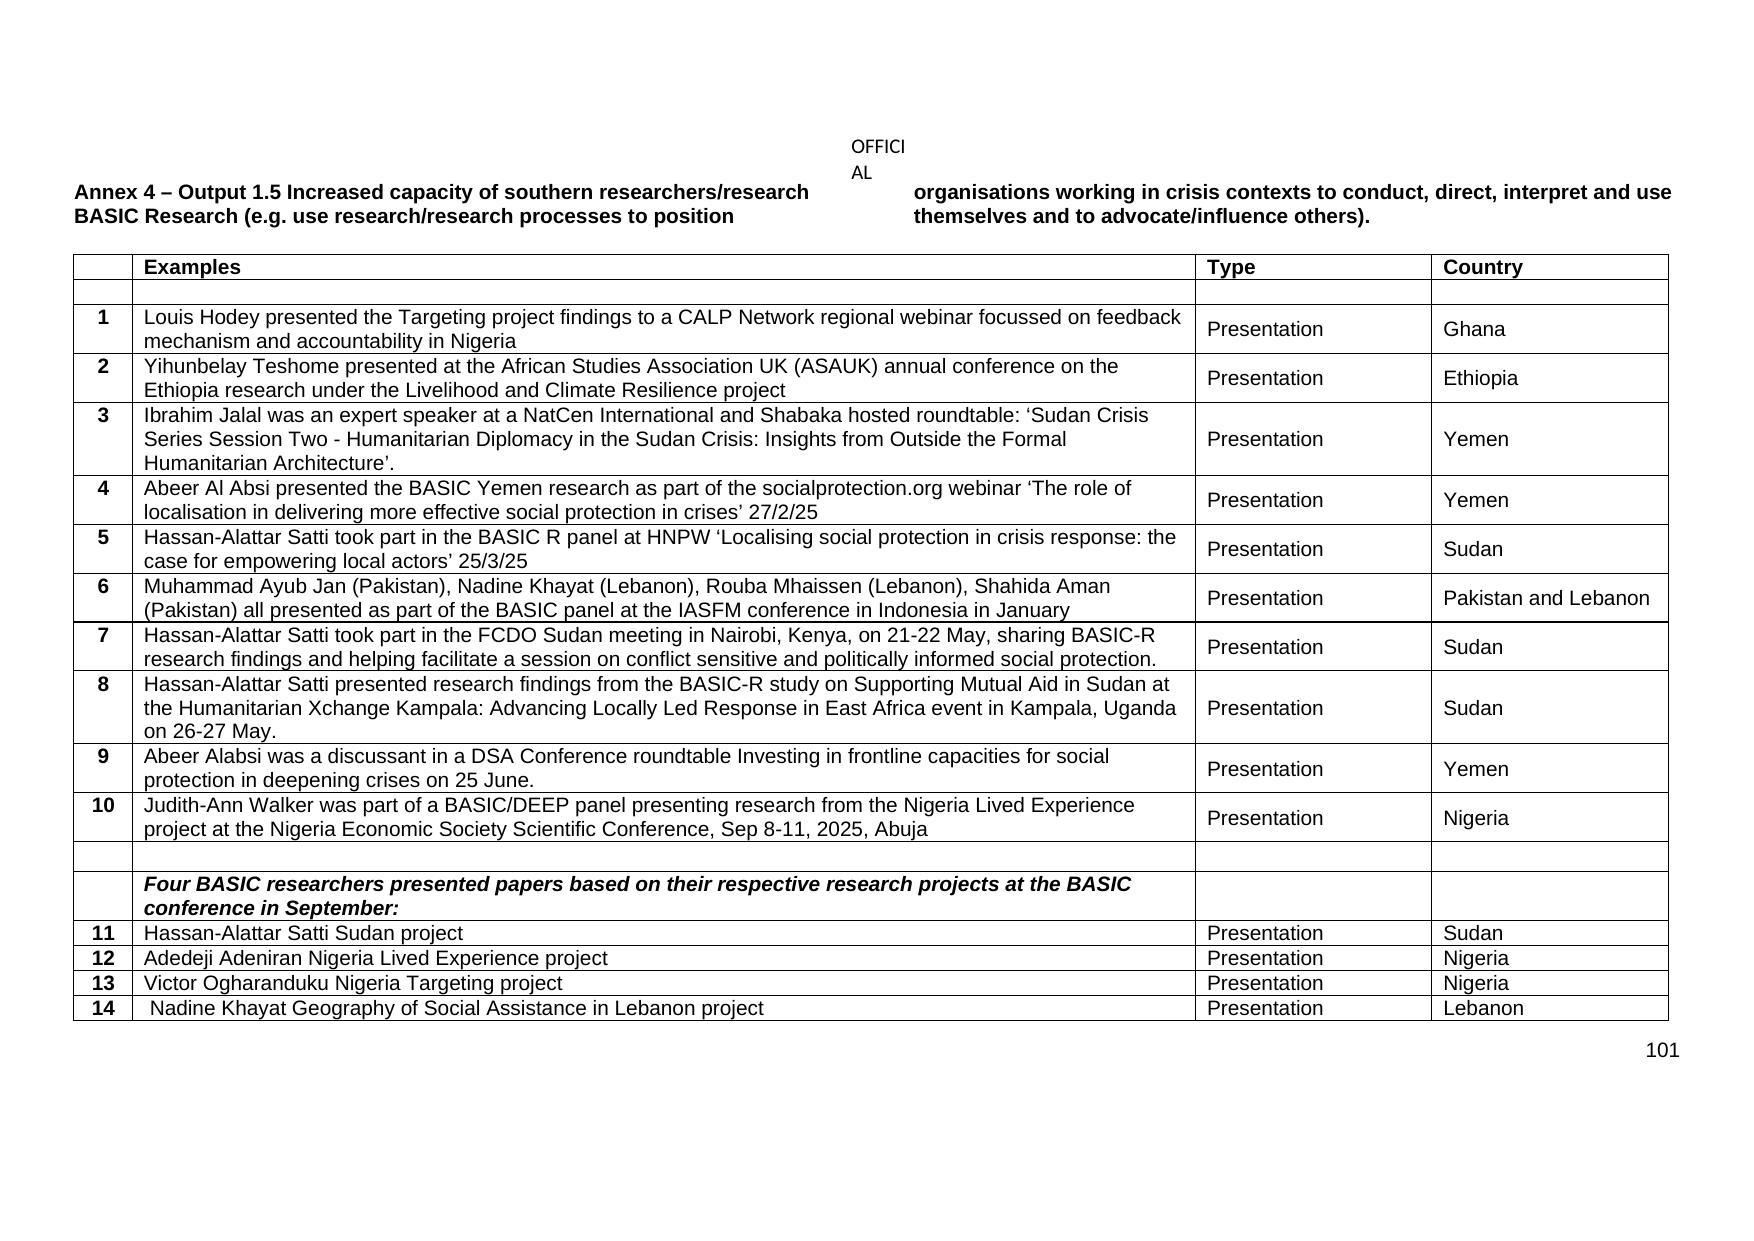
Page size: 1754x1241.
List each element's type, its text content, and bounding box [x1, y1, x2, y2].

text Annex 4 – Output 1.5 Increased capacity of southern researchers/research organisations working in crisis contexts to conduct, direct, interpret and use BASIC Research (e.g. use research/research processes to position themselves and to advocate/influence others). [74, 179, 1680, 227]
table_cell Louis Hodey presented the Targeting project findings to a CALP Network regional webinar focussed on feedback mechanism and accountability in Nigeria [133, 305, 1195, 353]
table_cell 1 [74, 305, 132, 353]
table_cell Nadine Khayat Geography of Social Assistance in Lebanon project [133, 996, 1195, 1020]
table_header Examples [133, 255, 1195, 279]
table_cell Presentation [1196, 996, 1431, 1020]
table_cell Ibrahim Jalal was an expert speaker at a NatCen International and Shabaka hosted roundtable: ‘Sudan Crisis Series Session Two - Humanitarian Diplomacy in the Sudan Crisis: Insights from Outside the Formal Humanitarian Architecture’. [133, 403, 1195, 474]
table_cell Yemen [1432, 744, 1668, 792]
table_cell Hassan-Alattar Satti took part in the BASIC R panel at HNPW ‘Localising social protection in crisis response: the case for empowering local actors’ 25/3/25 [133, 525, 1195, 572]
table_cell Ghana [1432, 305, 1668, 353]
table_cell [1196, 872, 1431, 920]
table_cell 7 [74, 623, 132, 670]
table_cell Presentation [1196, 623, 1431, 670]
table_cell [133, 280, 1195, 304]
table_cell 13 [74, 971, 132, 995]
table_cell Nigeria [1432, 946, 1668, 970]
table_cell [74, 872, 132, 920]
table_cell Hassan-Alattar Satti took part in the FCDO Sudan meeting in Nairobi, Kenya, on 21-22 May, sharing BASIC-R research findings and helping facilitate a session on conflict sensitive and politically informed social protection. [133, 623, 1195, 670]
table_cell Sudan [1432, 671, 1668, 743]
table_cell Presentation [1196, 476, 1431, 523]
table_cell 11 [74, 921, 132, 945]
table_cell Abeer Al Absi presented the BASIC Yemen research as part of the socialprotection.org webinar ‘The role of localisation in delivering more effective social protection in crises’ 27/2/25 [133, 476, 1195, 523]
table_cell [74, 280, 132, 304]
table_cell [1432, 842, 1668, 871]
table_cell [1196, 842, 1431, 871]
table_cell Presentation [1196, 671, 1431, 743]
table_cell Yihunbelay Teshome presented at the African Studies Association UK (ASAUK) annual conference on the Ethiopia research under the Livelihood and Climate Resilience project [133, 354, 1195, 402]
table_header Country [1432, 255, 1668, 279]
table_cell Four BASIC researchers presented papers based on their respective research projects at the BASIC conference in September: [133, 872, 1195, 920]
table_cell Presentation [1196, 793, 1431, 841]
table_header [74, 255, 132, 279]
table_cell Sudan [1432, 921, 1668, 945]
table_cell 10 [74, 793, 132, 841]
table_cell 4 [74, 476, 132, 523]
table_header Type [1196, 255, 1431, 279]
table_cell Judith-Ann Walker was part of a BASIC/DEEP panel presenting research from the Nigeria Lived Experience project at the Nigeria Economic Society Scientific Conference, Sep 8-11, 2025, Abuja [133, 793, 1195, 841]
table_cell Victor Ogharanduku Nigeria Targeting project [133, 971, 1195, 995]
table_cell Abeer Alabsi was a discussant in a DSA Conference roundtable Investing in frontline capacities for social protection in deepening crises on 25 June. [133, 744, 1195, 792]
table_cell [74, 842, 132, 871]
table_cell Presentation [1196, 946, 1431, 970]
table_cell [133, 842, 1195, 871]
table_cell 9 [74, 744, 132, 792]
table_cell Presentation [1196, 921, 1431, 945]
table_cell [1196, 280, 1431, 304]
table_cell Pakistan and Lebanon [1432, 574, 1668, 621]
table_cell Adedeji Adeniran Nigeria Lived Experience project [133, 946, 1195, 970]
table_cell Presentation [1196, 403, 1431, 474]
table_cell Nigeria [1432, 971, 1668, 995]
table_cell 6 [74, 574, 132, 621]
table_cell Presentation [1196, 525, 1431, 572]
table_cell Presentation [1196, 971, 1431, 995]
table_cell Presentation [1196, 574, 1431, 621]
table_cell Presentation [1196, 305, 1431, 353]
table_cell 14 [74, 996, 132, 1020]
table_cell 2 [74, 354, 132, 402]
table_cell Presentation [1196, 744, 1431, 792]
table_cell Sudan [1432, 623, 1668, 670]
table_cell Nigeria [1432, 793, 1668, 841]
table_cell Yemen [1432, 403, 1668, 474]
table_cell Yemen [1432, 476, 1668, 523]
table_cell Presentation [1196, 354, 1431, 402]
table_cell 5 [74, 525, 132, 572]
table_cell [1432, 280, 1668, 304]
table_cell Hassan-Alattar Satti presented research findings from the BASIC-R study on Supporting Mutual Aid in Sudan at the Humanitarian Xchange Kampala: Advancing Locally Led Response in East Africa event in Kampala, Uganda on 26-27 May. [133, 671, 1195, 743]
table_cell Muhammad Ayub Jan (Pakistan), Nadine Khayat (Lebanon), Rouba Mhaissen (Lebanon), Shahida Aman (Pakistan) all presented as part of the BASIC panel at the IASFM conference in Indonesia in January [133, 574, 1195, 621]
table_cell [1432, 872, 1668, 920]
table_cell 3 [74, 403, 132, 474]
table_cell Hassan-Alattar Satti Sudan project [133, 921, 1195, 945]
table_cell 8 [74, 671, 132, 743]
table_cell Ethiopia [1432, 354, 1668, 402]
table_cell 12 [74, 946, 132, 970]
table_cell Sudan [1432, 525, 1668, 572]
table_cell Lebanon [1432, 996, 1668, 1020]
